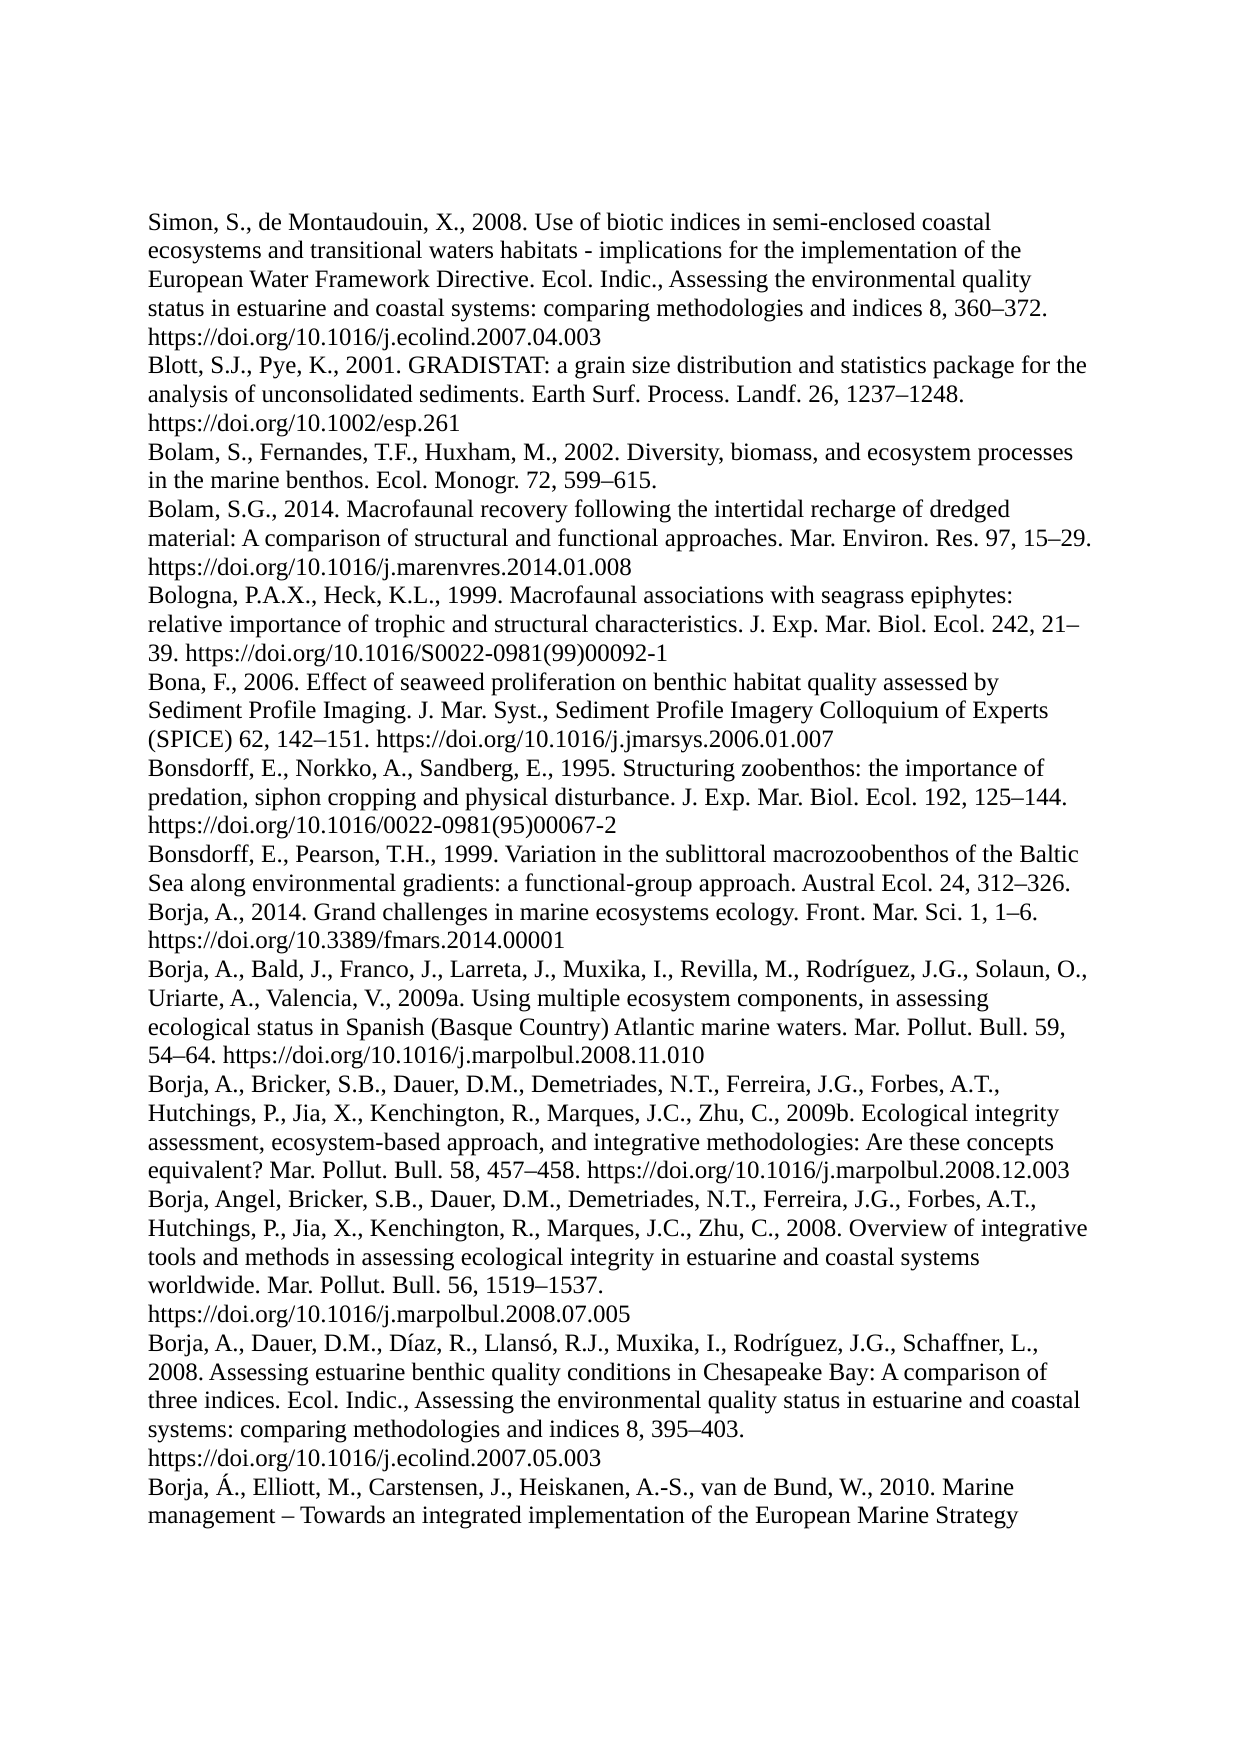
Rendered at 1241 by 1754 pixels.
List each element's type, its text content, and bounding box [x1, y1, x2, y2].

text Bonsdorff, E., Pearson, T.H., 1999. Variation in the sublittoral macrozoobenthos of the Baltic Sea along environmental gradients: a functional-group approach. Austral Ecol. 24, 312–326. [148, 839, 1093, 897]
text Bologna, P.A.X., Heck, K.L., 1999. Macrofaunal associations with seagrass epiphytes: relative importance of trophic and structural characteristics. J. Exp. Mar. Biol. Ecol. 242, 21–39. https://doi.org/10.1016/S0022-0981(99)00092-1 [148, 580, 1093, 667]
text Borja, A., Dauer, D.M., Díaz, R., Llansó, R.J., Muxika, I., Rodríguez, J.G., Schaffner, L., 2008. Assessing estuarine benthic quality conditions in Chesapeake Bay: A comparison of three indices. Ecol. Indic., Assessing the environmental quality status in estuarine and coastal systems: comparing methodologies and indices 8, 395–403. https://doi.org/10.1016/j.ecolind.2007.05.003 [148, 1328, 1093, 1472]
text Bolam, S., Fernandes, T.F., Huxham, M., 2002. Diversity, biomass, and ecosystem processes in the marine benthos. Ecol. Monogr. 72, 599–615. [148, 437, 1093, 494]
text Blott, S.J., Pye, K., 2001. GRADISTAT: a grain size distribution and statistics package for the analysis of unconsolidated sediments. Earth Surf. Process. Landf. 26, 1237–1248. https://doi.org/10.1002/esp.261 [148, 350, 1093, 437]
text Bona, F., 2006. Effect of seaweed proliferation on benthic habitat quality assessed by Sediment Profile Imaging. J. Mar. Syst., Sediment Profile Imagery Colloquium of Experts (SPICE) 62, 142–151. https://doi.org/10.1016/j.jmarsys.2006.01.007 [148, 667, 1093, 753]
text Simon, S., de Montaudouin, X., 2008. Use of biotic indices in semi-enclosed coastal ecosystems and transitional waters habitats - implications for the implementation of the European Water Framework Directive. Ecol. Indic., Assessing the environmental quality status in estuarine and coastal systems: comparing methodologies and indices 8, 360–372. https://doi.org/10.1016/j.ecolind.2007.04.003 [148, 207, 1093, 350]
text Bolam, S.G., 2014. Macrofaunal recovery following the intertidal recharge of dredged material: A comparison of structural and functional approaches. Mar. Environ. Res. 97, 15–29. https://doi.org/10.1016/j.marenvres.2014.01.008 [148, 494, 1093, 580]
text Bonsdorff, E., Norkko, A., Sandberg, E., 1995. Structuring zoobenthos: the importance of predation, siphon cropping and physical disturbance. J. Exp. Mar. Biol. Ecol. 192, 125–144. https://doi.org/10.1016/0022-0981(95)00067-2 [148, 753, 1093, 839]
text Borja, Á., Elliott, M., Carstensen, J., Heiskanen, A.-S., van de Bund, W., 2010. Marine management – Towards an integrated implementation of the European Marine Strategy [148, 1472, 1093, 1529]
text Borja, A., Bricker, S.B., Dauer, D.M., Demetriades, N.T., Ferreira, J.G., Forbes, A.T., Hutchings, P., Jia, X., Kenchington, R., Marques, J.C., Zhu, C., 2009b. Ecological integrity assessment, ecosystem-based approach, and integrative methodologies: Are these concepts equivalent? Mar. Pollut. Bull. 58, 457–458. https://doi.org/10.1016/j.marpolbul.2008.12.003 [148, 1069, 1093, 1184]
text Borja, Angel, Bricker, S.B., Dauer, D.M., Demetriades, N.T., Ferreira, J.G., Forbes, A.T., Hutchings, P., Jia, X., Kenchington, R., Marques, J.C., Zhu, C., 2008. Overview of integrative tools and methods in assessing ecological integrity in estuarine and coastal systems worldwide. Mar. Pollut. Bull. 56, 1519–1537. https://doi.org/10.1016/j.marpolbul.2008.07.005 [148, 1184, 1093, 1328]
text Borja, A., 2014. Grand challenges in marine ecosystems ecology. Front. Mar. Sci. 1, 1–6. https://doi.org/10.3389/fmars.2014.00001 [148, 897, 1093, 954]
text Borja, A., Bald, J., Franco, J., Larreta, J., Muxika, I., Revilla, M., Rodríguez, J.G., Solaun, O., Uriarte, A., Valencia, V., 2009a. Using multiple ecosystem components, in assessing ecological status in Spanish (Basque Country) Atlantic marine waters. Mar. Pollut. Bull. 59, 54–64. https://doi.org/10.1016/j.marpolbul.2008.11.010 [148, 954, 1093, 1069]
